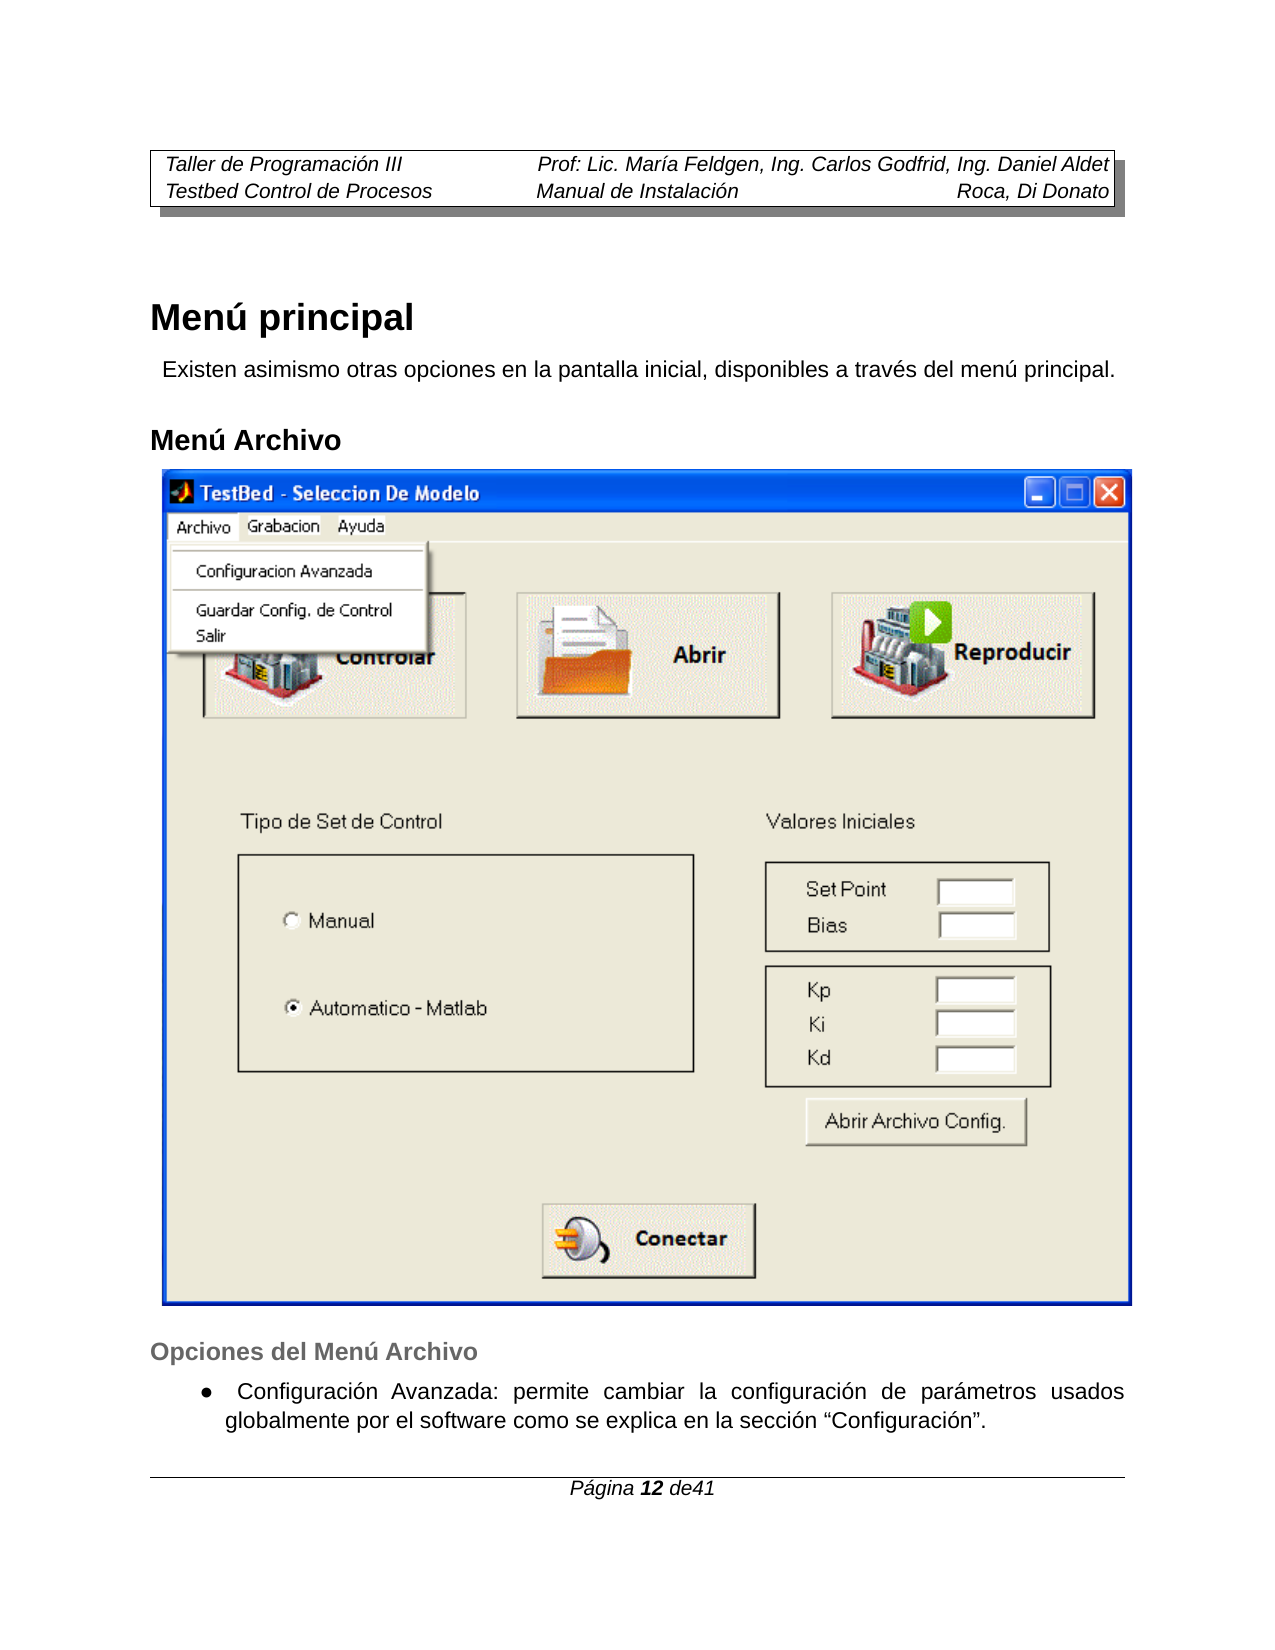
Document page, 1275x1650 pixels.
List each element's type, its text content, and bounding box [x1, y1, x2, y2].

text Existen asimismo otras opciones en la pantalla inicial, disponibles a través del menú principal. [150, 357, 1125, 382]
subtitle Opciones del Menú Archivo [150, 1338, 1125, 1366]
subtitle Menú Archivo [150, 423, 1125, 456]
subtitle Menú principal [150, 296, 1125, 338]
list Configuración Avanzada: permite cambiar la configuración de parámetros usados globalmente por el software como se explica en la sección “Configuración”. [187, 1378, 1125, 1433]
picture [161, 469, 1133, 1306]
